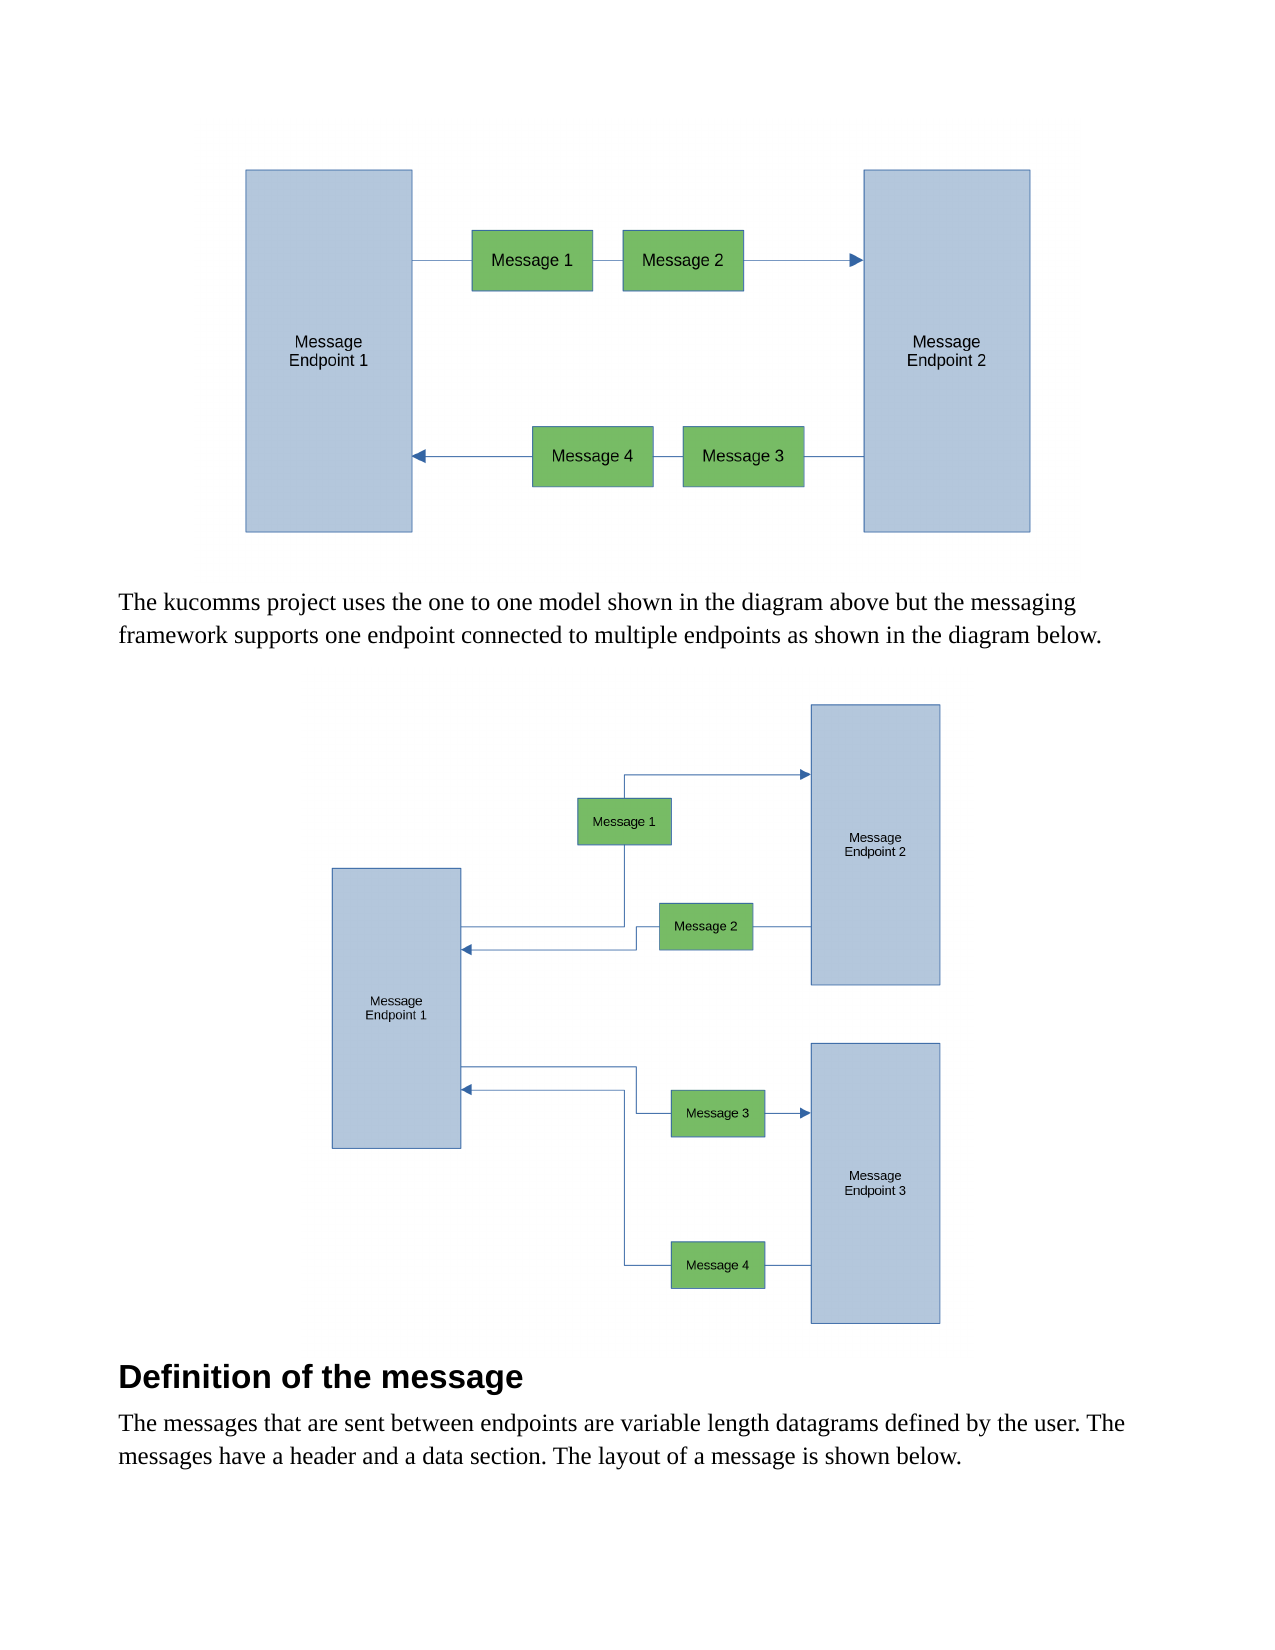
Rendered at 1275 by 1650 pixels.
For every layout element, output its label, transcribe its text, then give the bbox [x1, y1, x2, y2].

subtitle Definition of the message [118, 1358, 1157, 1396]
text The kucomms project uses the one to one model shown in the diagram above but the messaging framework supports one endpoint connected to multiple endpoints as shown in the diagram below. [118, 583, 1157, 649]
picture [194, 118, 1081, 583]
picture [301, 667, 974, 1358]
text The messages that are sent between endpoints are variable length datagrams defined by the user. The messages have a header and a data section. The layout of a message is shown below. [118, 1408, 1157, 1470]
